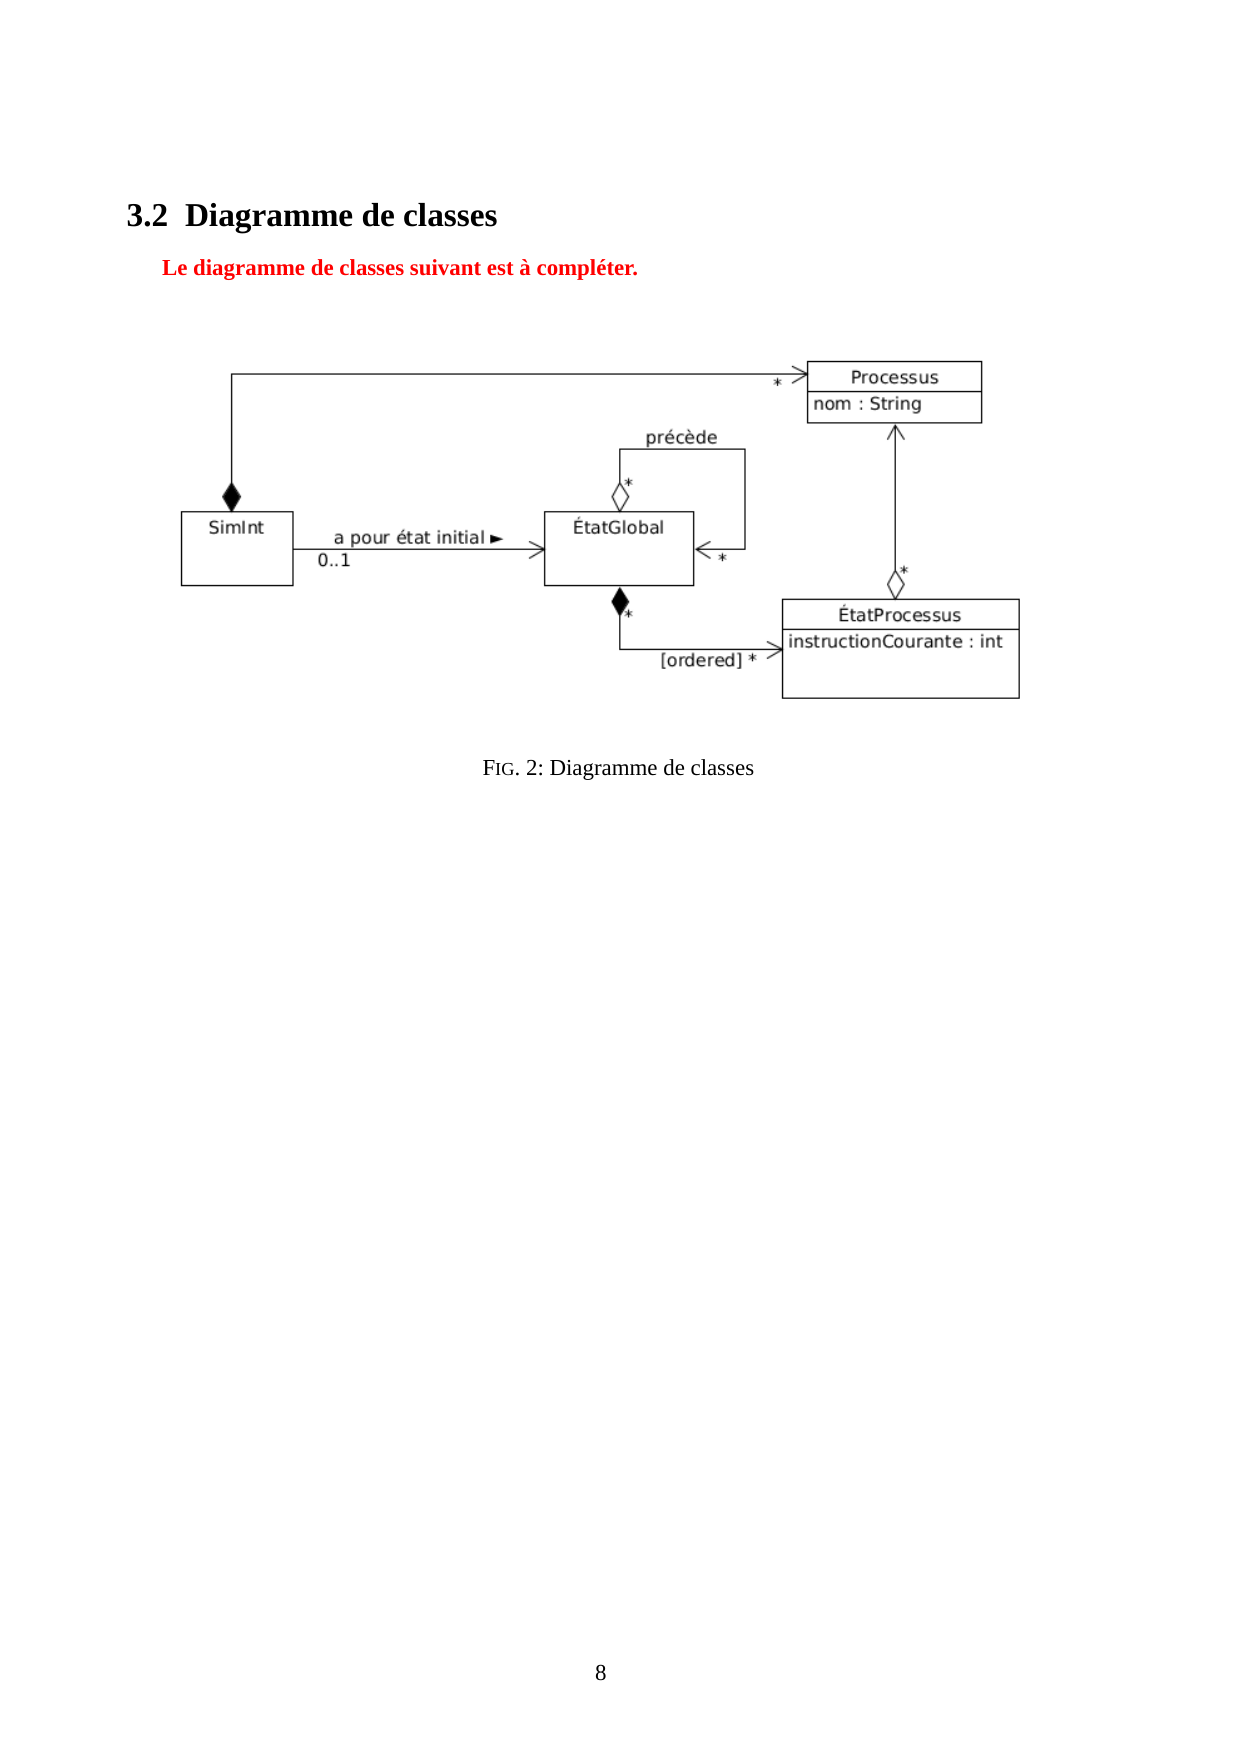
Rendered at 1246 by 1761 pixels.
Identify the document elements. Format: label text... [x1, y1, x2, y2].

text Le diagramme de classes suivant est à compléter. [126, 254, 1075, 281]
subtitle 3.2 Diagramme de classes [126, 195, 1075, 234]
picture [156, 336, 1045, 724]
text Fig. 2: Diagramme de classes [126, 754, 1075, 780]
